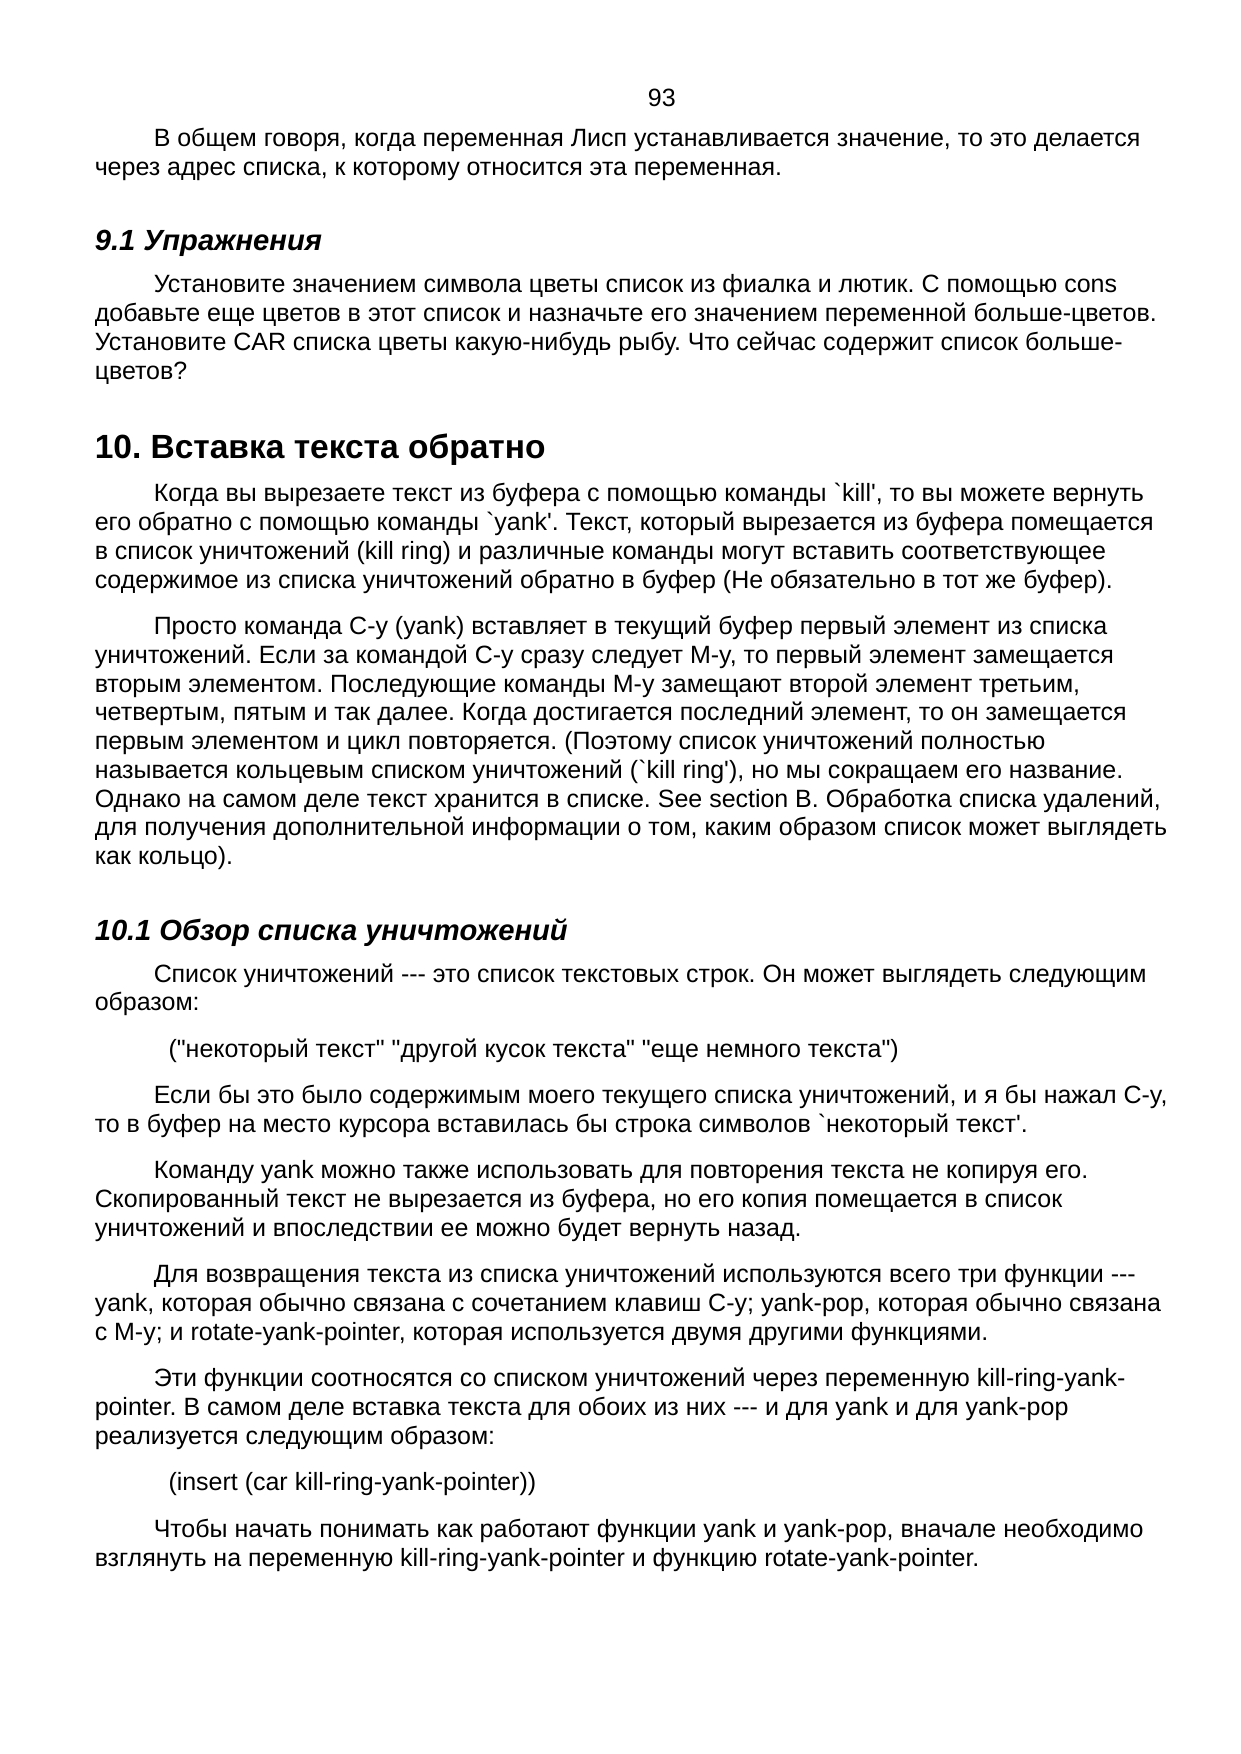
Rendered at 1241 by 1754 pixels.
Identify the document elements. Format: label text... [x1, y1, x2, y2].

text Установите значением символа цветы список из фиалка и лютик. С помощью cons добавьте еще цветов в этот список и назначьте его значением переменной больше-цветов. Установите CAR списка цветы какую-нибудь рыбу. Что сейчас содержит список больше-цветов? [94, 269, 1169, 384]
text Если бы это было содержимым моего текущего списка уничтожений, и я бы нажал C-y, то в буфер на место курсора вставилась бы строка символов `некоторый текст'. [94, 1080, 1169, 1138]
text Список уничтожений --- это список текстовых строк. Он может выглядеть следующим образом: [94, 958, 1169, 1016]
text Команду yank можно также использовать для повторения текста не копируя его. Скопированный текст не вырезается из буфера, но его копия помещается в список уничтожений и впоследствии ее можно будет вернуть назад. [94, 1155, 1169, 1242]
text Когда вы вырезаете текст из буфера с помощью команды `kill', то вы можете вернуть его обратно с помощью команды `yank'. Текст, который вырезается из буфера помещается в список уничтожений (kill ring) и различные команды могут вставить соответствующее содержимое из списка уничтожений обратно в буфер (Не обязательно в тот же буфер). [94, 478, 1169, 593]
subtitle 10.1 Обзор списка уничтожений [94, 912, 1169, 946]
text Просто команда C-y (yank) вставляет в текущий буфер первый элемент из списка уничтожений. Если за командой C-y сразу следует M-y, то первый элемент замещается вторым элементом. Последующие команды M-y замещают второй элемент третьим, четвертым, пятым и так далее. Когда достигается последний элемент, то он замещается первым элементом и цикл повторяется. (Поэтому список уничтожений полностью называется кольцевым списком уничтожений (`kill ring'), но мы сокращаем его название. Однако на самом деле текст хранится в списке. See section B. Обработка списка удалений, для получения дополнительной информации о том, каким образом список может выглядеть как кольцо). [94, 611, 1169, 870]
text (insert (car kill-ring-yank-pointer)) [94, 1467, 1169, 1496]
subtitle 10. Вставка текста обратно [94, 427, 1169, 466]
subtitle 9.1 Упражнения [94, 223, 1169, 257]
text Чтобы начать понимать как работают функции yank и yank-pop, вначале необходимо взглянуть на переменную kill-ring-yank-pointer и функцию rotate-yank-pointer. [94, 1514, 1169, 1571]
text В общем говоря, когда переменная Лисп устанавливается значение, то это делается через адрес списка, к которому относится эта переменная. [94, 123, 1169, 181]
text ("некоторый текст" "другой кусок текста" "еще немного текста") [94, 1034, 1169, 1062]
text Эти функции соотносятся со списком уничтожений через переменную kill-ring-yank-pointer. В самом деле вставка текста для обоих из них --- и для yank и для yank-pop реализуется следующим образом: [94, 1363, 1169, 1449]
text Для возвращения текста из списка уничтожений используются всего три функции --- yank, которая обычно связана с сочетанием клавиш C-y; yank-pop, которая обычно связана с M-y; и rotate-yank-pointer, которая используется двумя другими функциями. [94, 1259, 1169, 1346]
